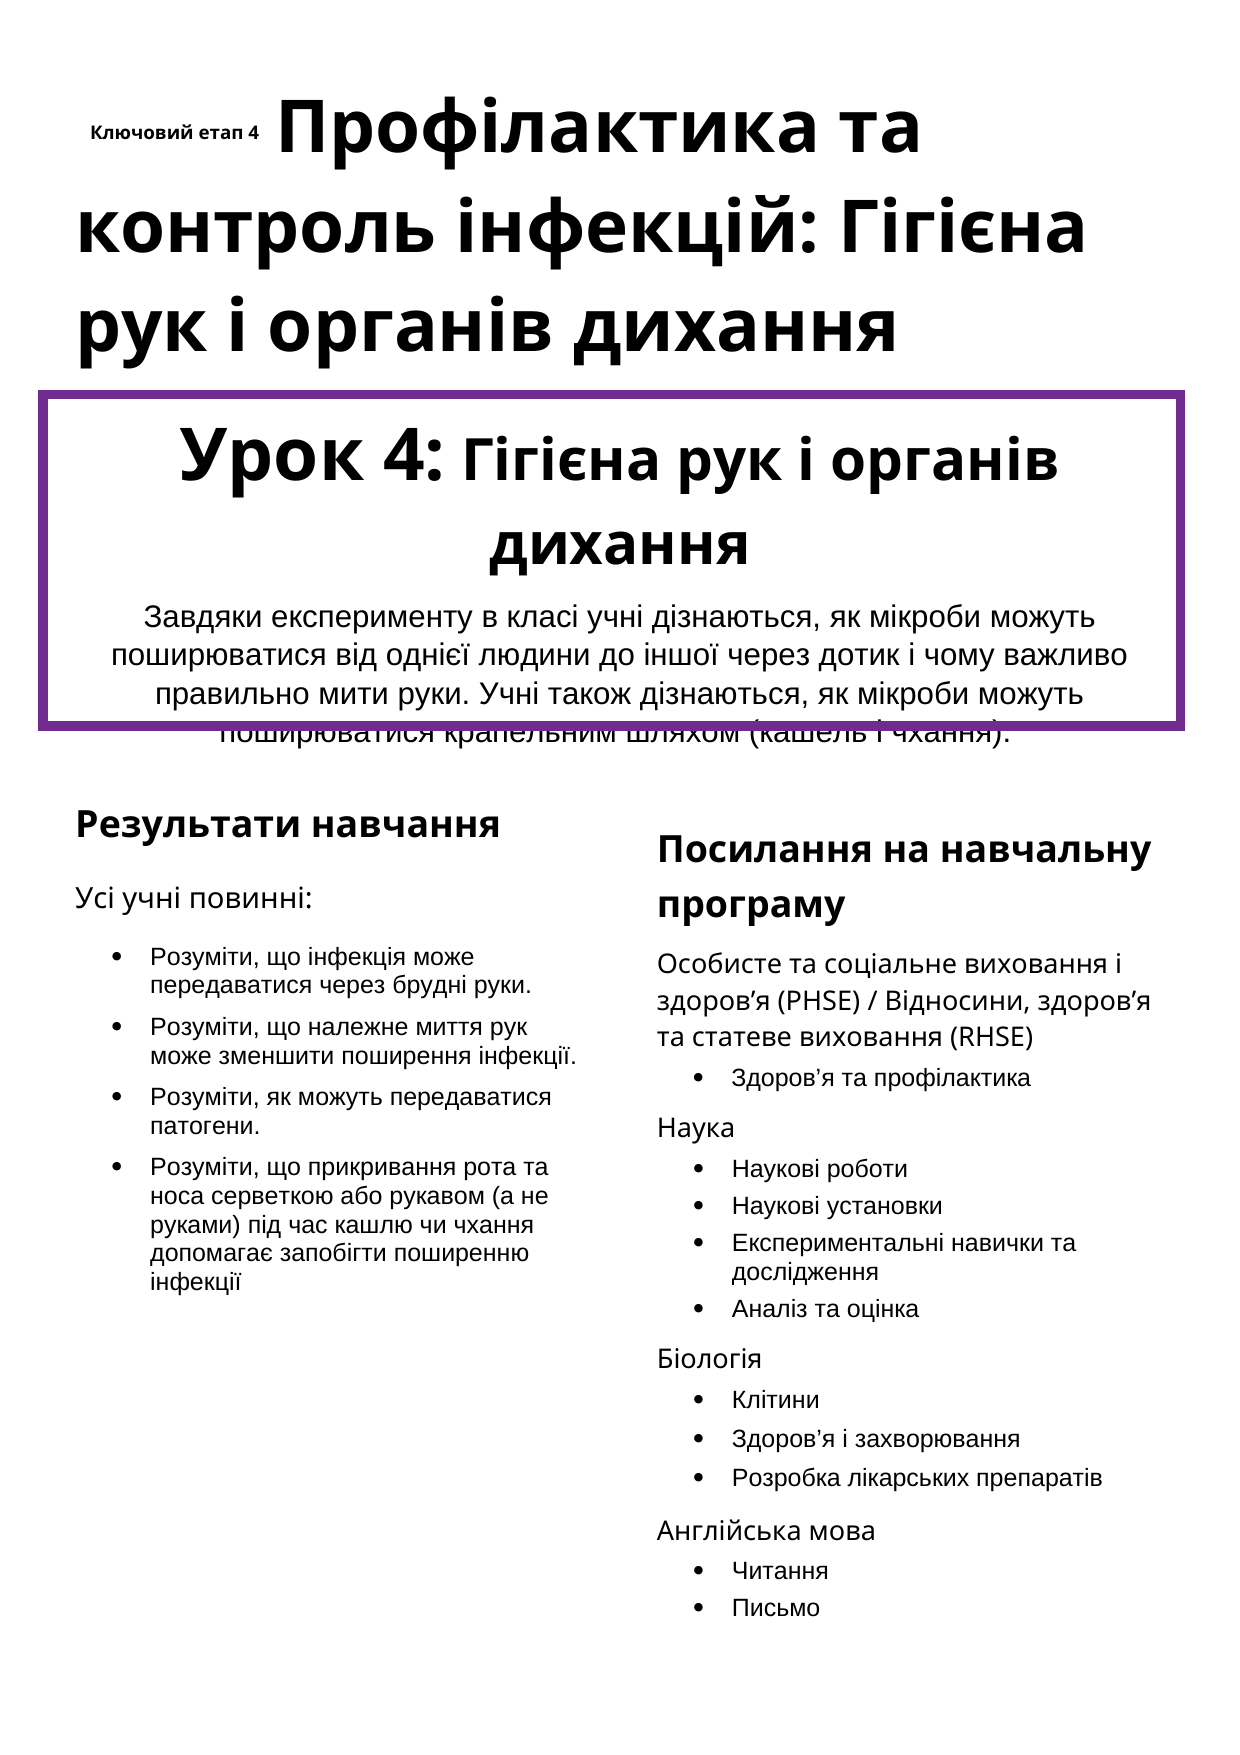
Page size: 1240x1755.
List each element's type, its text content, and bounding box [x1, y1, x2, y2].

subtitle Наука [657, 1108, 1164, 1145]
list Розуміти, що інфекція може передаватися через брудні руки. [112, 942, 583, 999]
list Експериментальні навички та дослідження [694, 1228, 1164, 1286]
subtitle Біологія [657, 1339, 1164, 1376]
list Розробка лікарських препаратів [694, 1463, 1164, 1492]
list Аналіз та оцінка [694, 1294, 1164, 1323]
list Клітини [694, 1385, 1164, 1414]
list Здоров’я та профілактика [694, 1063, 1164, 1092]
list Розуміти, що належне миття рук може зменшити поширення інфекції. [112, 1012, 583, 1069]
subtitle Особисте та соціальне виховання і здоров’я (PHSE) / Відносини, здоров’я та статеве виховання (RHSE) [657, 944, 1164, 1055]
subtitle Профілактика та контроль інфекцій: Гігієна рук і органів дихання [75, 75, 1164, 373]
text Завдяки експерименту в класі учні дізнаються, як мікроби можуть поширюватися від однієї людини до іншої через дотик і чому важливо правильно мити руки. Учні також дізнаються, як мікроби можуть [75, 598, 1164, 721]
list Наукові установки [694, 1191, 1164, 1220]
list Наукові роботи [694, 1154, 1164, 1183]
subtitle Результати навчання [75, 797, 583, 848]
subtitle Усі учні повинні: [75, 877, 583, 917]
subtitle Англійська мова [657, 1511, 1164, 1548]
subtitle Посилання на навчальну програму [657, 822, 1164, 928]
list Розуміти, як можуть передаватися патогени. [112, 1082, 583, 1139]
list Письмо [694, 1593, 1164, 1622]
subtitle Урок 4: Гігієна рук і органів дихання [75, 402, 1164, 581]
list Читання [694, 1556, 1164, 1585]
list Здоров’я і захворювання [694, 1424, 1164, 1453]
text поширюватися крапельним шляхом (кашель і чхання). [75, 731, 1164, 749]
list Розуміти, що прикривання рота та носа серветкою або рукавом (а не руками) під час кашлю чи чхання допомагає запобігти поширенню інфекції [112, 1152, 583, 1296]
